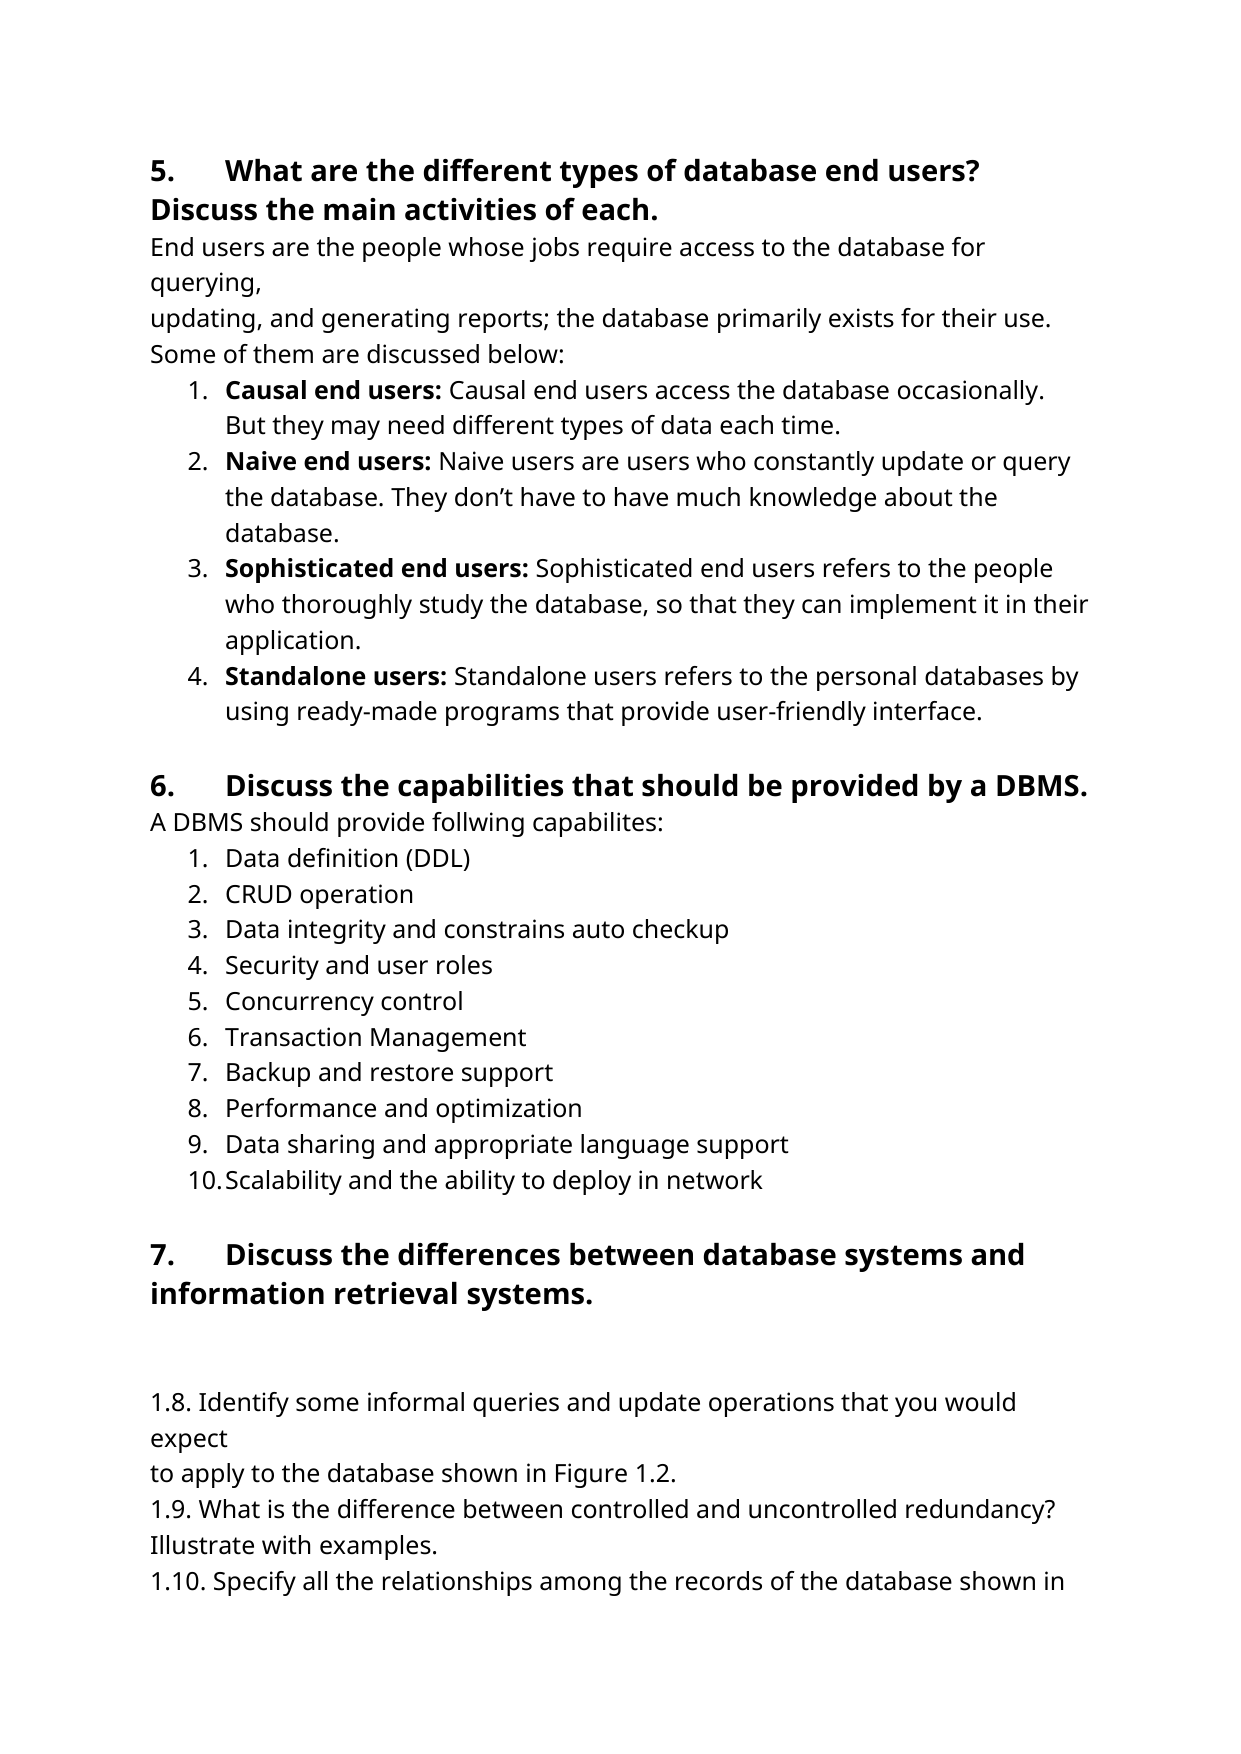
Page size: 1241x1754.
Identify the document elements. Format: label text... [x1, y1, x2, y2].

text 1.9. What is the difference between controlled and uncontrolled redundancy? [150, 1492, 1091, 1526]
subtitle Discuss the capabilities that should be provided by a DBMS. [150, 765, 1091, 805]
text End users are the people whose jobs require access to the database for querying, [150, 229, 1091, 299]
list Naive end users: Naive users are users who constantly update or query the database. They don’t have to have much knowledge about the database. [187, 444, 1091, 549]
list Scalability and the ability to deploy in network [187, 1162, 1091, 1196]
subtitle Discuss the differences between database systems and information retrieval systems. [150, 1234, 1091, 1313]
text 1.10. Specify all the relationships among the records of the database shown in [150, 1563, 1091, 1597]
list Concurrency control [187, 984, 1091, 1018]
list Data sharing and appropriate language support [187, 1127, 1091, 1161]
text Illustrate with examples. [150, 1527, 1091, 1562]
text A DBMS should provide follwing capabilites: [150, 805, 1091, 839]
list Data integrity and constrains auto checkup [187, 912, 1091, 946]
list Performance and optimization [187, 1091, 1091, 1125]
text 1.8. Identify some informal queries and update operations that you would expect [150, 1384, 1091, 1454]
list Standalone users: Standalone users refers to the personal databases by using ready-made programs that provide user-friendly interface. [187, 658, 1091, 728]
list Transaction Management [187, 1019, 1091, 1053]
subtitle What are the different types of database end users? Discuss the main activities of each. [150, 150, 1091, 229]
list Sophisticated end users: Sophisticated end users refers to the people who thoroughly study the database, so that they can implement it in their application. [187, 551, 1091, 656]
list Backup and restore support [187, 1055, 1091, 1089]
text to apply to the database shown in Figure 1.2. [150, 1456, 1091, 1490]
list Causal end users: Causal end users access the database occasionally. But they may need different types of data each time. [187, 372, 1091, 442]
list Security and user roles [187, 948, 1091, 982]
list Data definition (DDL) [187, 841, 1091, 875]
text updating, and generating reports; the database primarily exists for their use. Some of them are discussed below: [150, 301, 1091, 371]
list CRUD operation [187, 876, 1091, 911]
